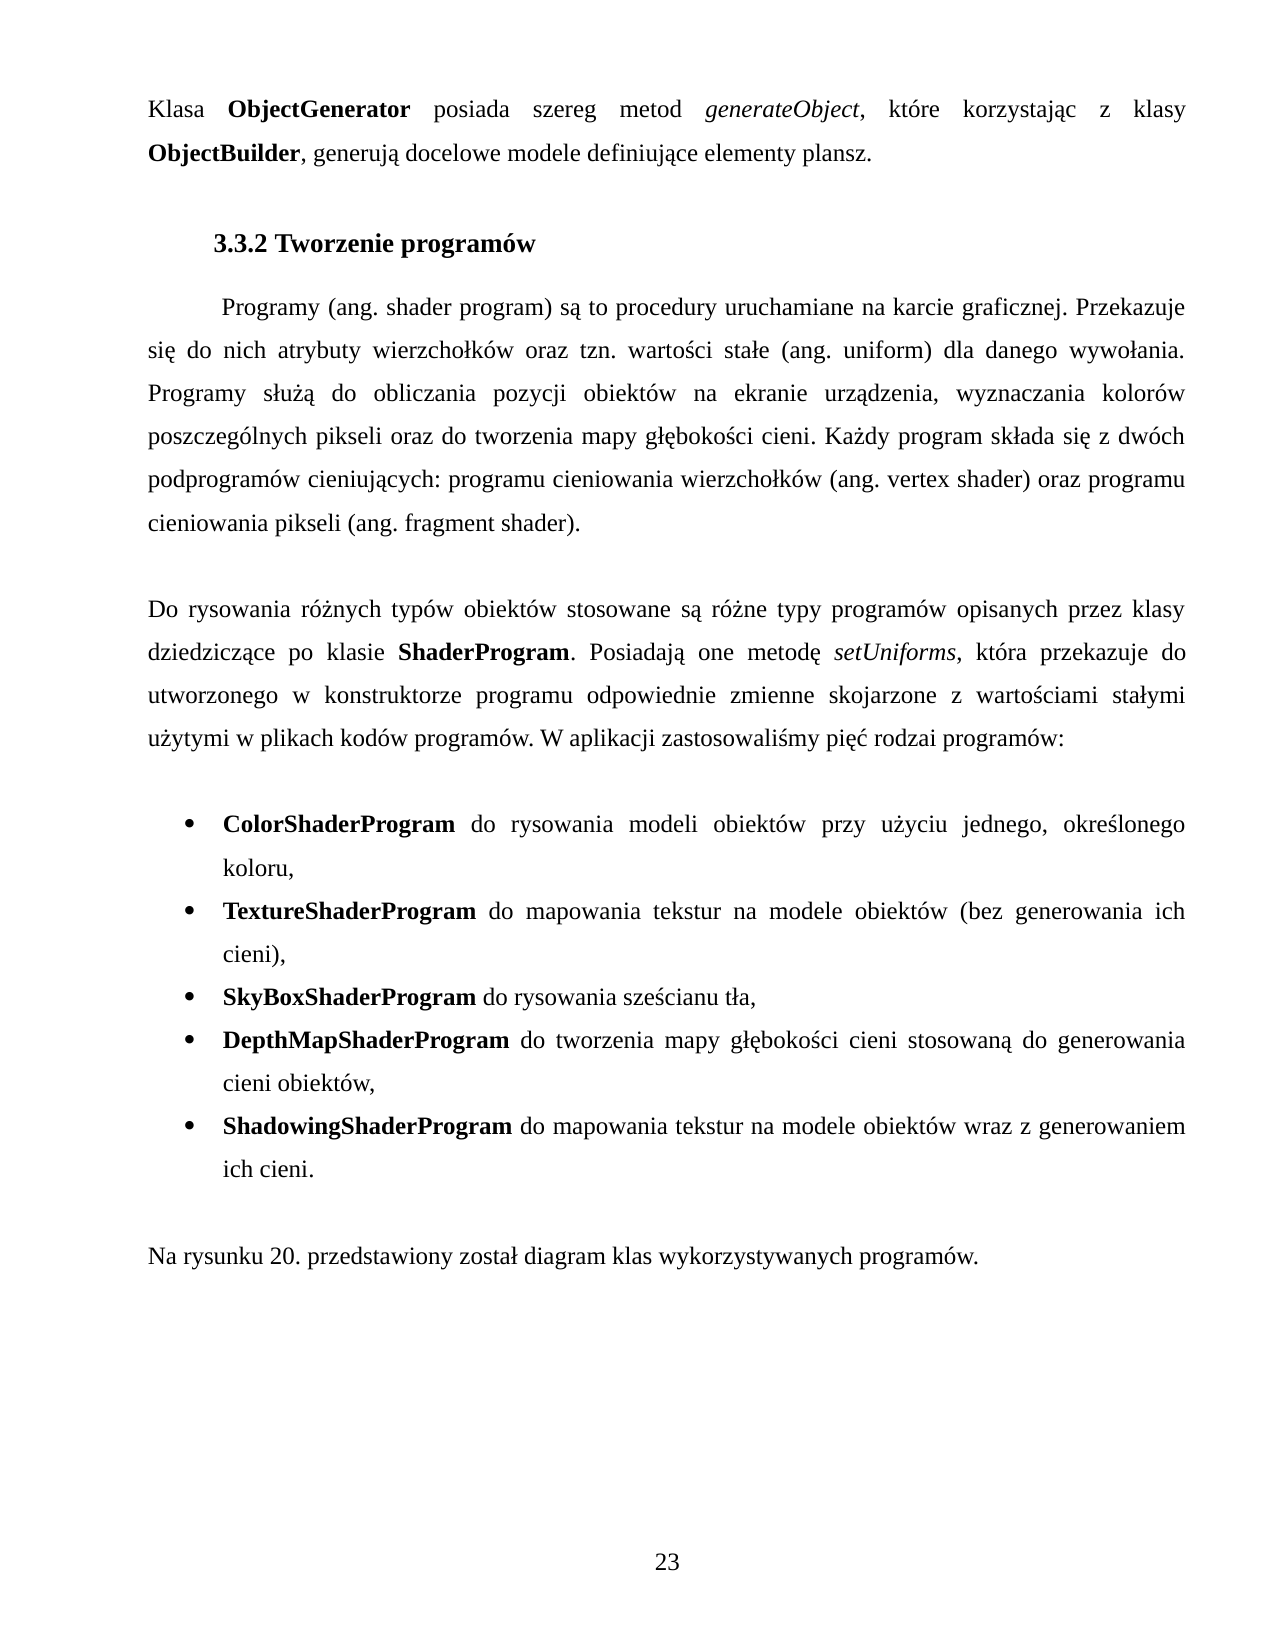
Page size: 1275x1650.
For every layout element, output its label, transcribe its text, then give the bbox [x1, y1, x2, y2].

subtitle Tworzenie programów [207, 227, 1186, 258]
text Do rysowania różnych typów obiektów stosowane są różne typy programów opisanych przez klasy dziedziczące po klasie ShaderProgram. Posiadają one metodę setUniforms, która przekazuje do utworzonego w konstruktorze programu odpowiednie zmienne skojarzone z wartościami stałymi użytymi w plikach kodów programów. W aplikacji zastosowaliśmy pięć rodzai programów: [148, 594, 1186, 752]
list SkyBoxShaderProgram do rysowania sześcianu tła, [185, 982, 1186, 1011]
list DepthMapShaderProgram do tworzenia mapy głębokości cieni stosowaną do generowania cieni obiektów, [185, 1025, 1186, 1097]
text Klasa ObjectGenerator posiada szereg metod generateObject, które korzystając z klasy ObjectBuilder, generują docelowe modele definiujące elementy plansz. [148, 94, 1186, 166]
list TextureShaderProgram do mapowania tekstur na modele obiektów (bez generowania ich cieni), [185, 896, 1186, 968]
list ColorShaderProgram do rysowania modeli obiektów przy użyciu jednego, określonego koloru, [185, 809, 1186, 881]
list ShadowingShaderProgram do mapowania tekstur na modele obiektów wraz z generowaniem ich cieni. [185, 1111, 1186, 1183]
text Programy (ang. shader program) są to procedury uruchamiane na karcie graficznej. Przekazuje się do nich atrybuty wierzchołków oraz tzn. wartości stałe (ang. uniform) dla danego wywołania. Programy służą do obliczania pozycji obiektów na ekranie urządzenia, wyznaczania kolorów poszczególnych pikseli oraz do tworzenia mapy głębokości cieni. Każdy program składa się z dwóch podprogramów cieniujących: programu cieniowania wierzchołków (ang. vertex shader) oraz programu cieniowania pikseli (ang. fragment shader). [148, 292, 1186, 536]
text Na rysunku 20. przedstawiony został diagram klas wykorzystywanych programów. [148, 1241, 1186, 1269]
